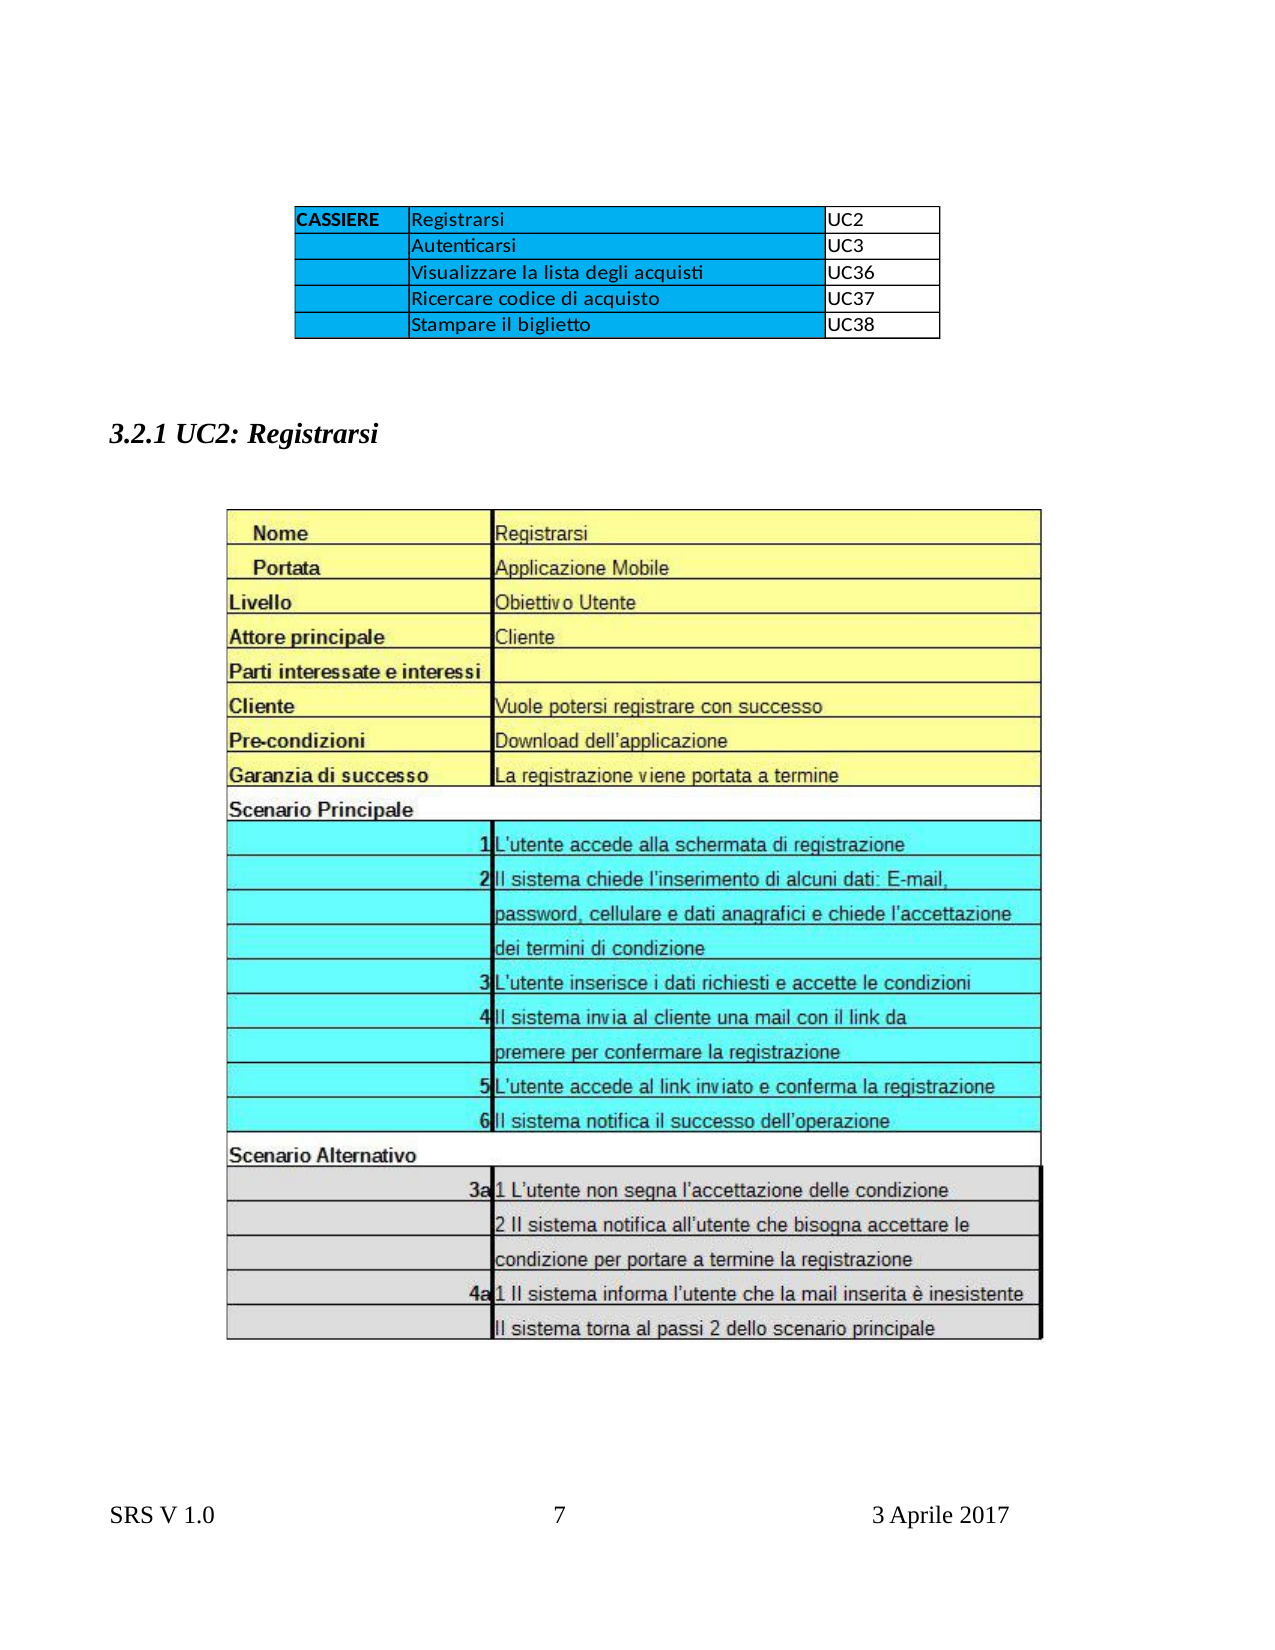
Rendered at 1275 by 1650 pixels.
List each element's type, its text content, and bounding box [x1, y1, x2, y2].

picture [226, 509, 1045, 1343]
subtitle 3.2.1 UC2: Registrarsi [109, 416, 1162, 450]
